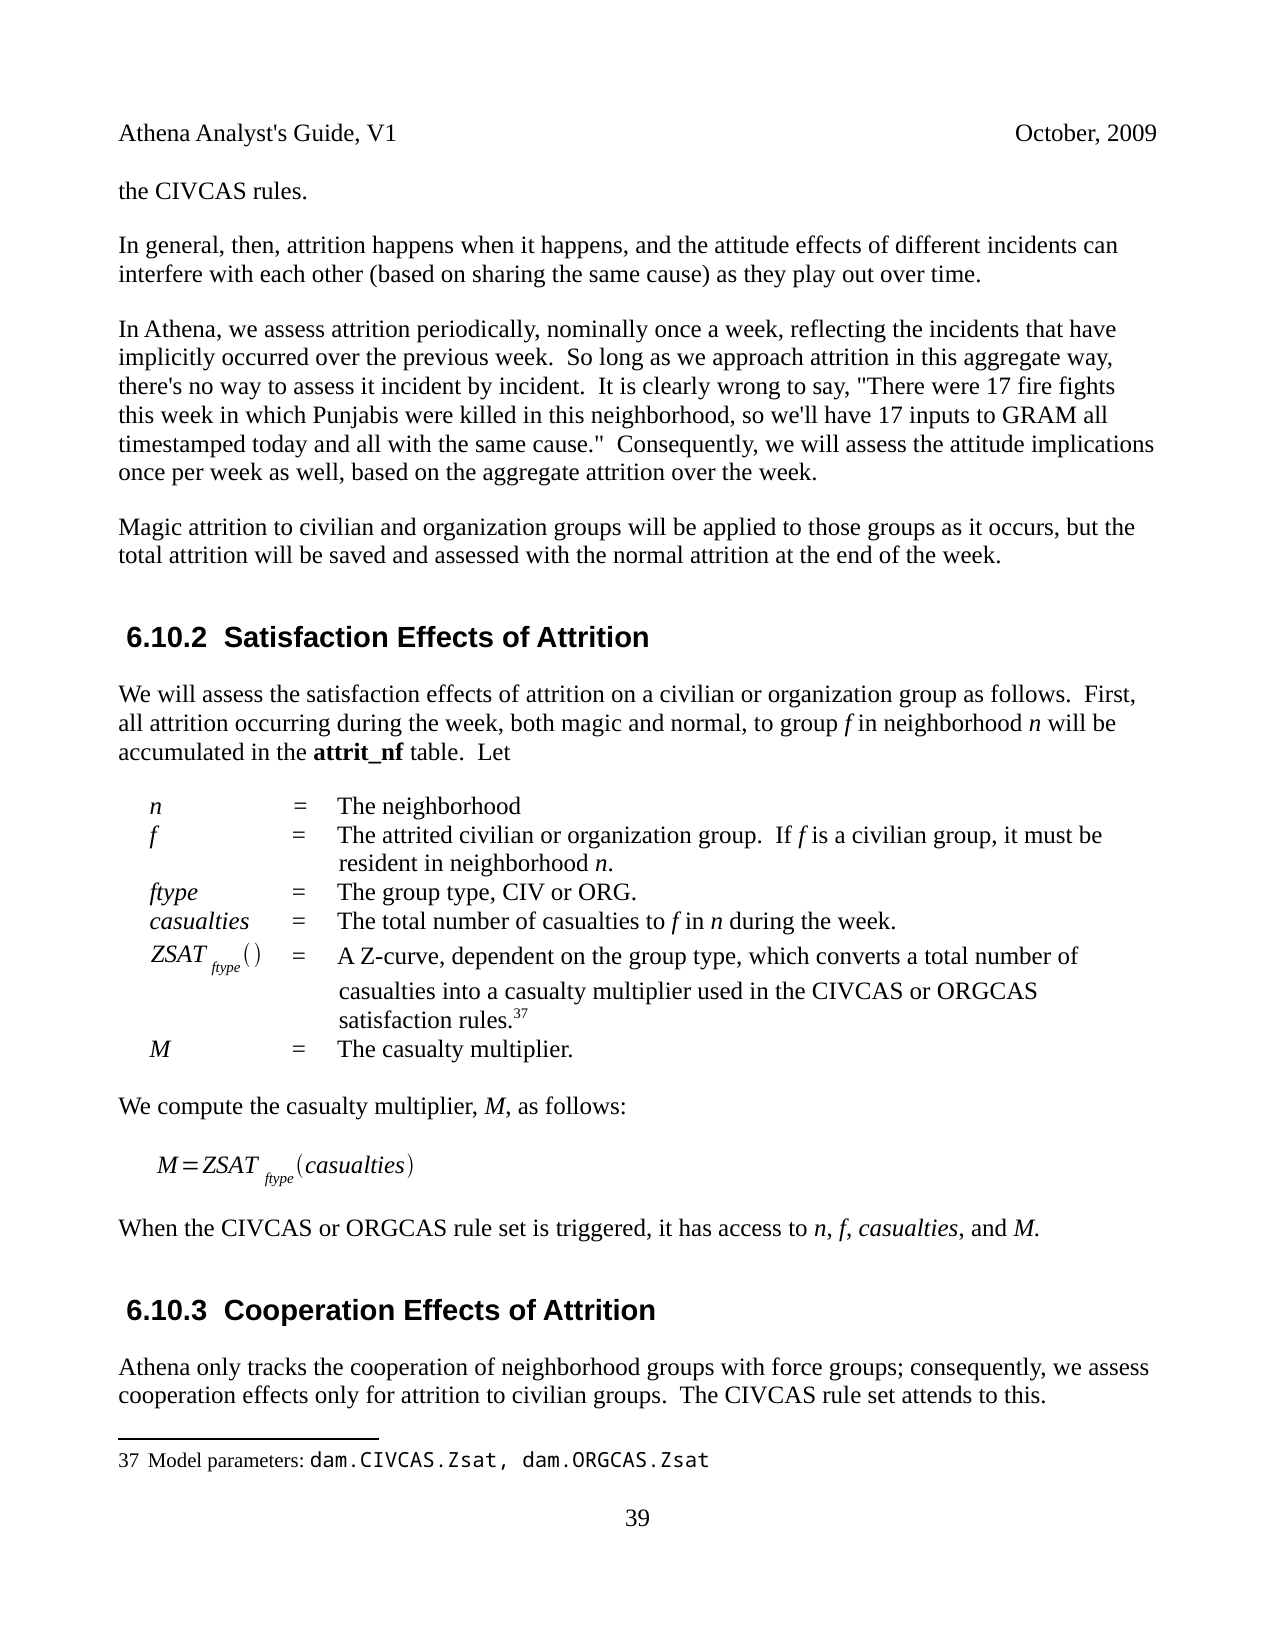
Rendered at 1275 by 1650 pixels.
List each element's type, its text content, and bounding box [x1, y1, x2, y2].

text M = The casualty multiplier. [149, 1034, 1157, 1063]
text f = The attrited civilian or organization group. If f is a civilian group, it must be resident in neighborhood n. [149, 820, 1157, 877]
text = A Z-curve, dependent on the group type, which converts a total number of casualties into a casualty multiplier used in the CIVCAS or ORGCAS satisfaction rules. [149, 935, 1157, 1034]
subtitle Satisfaction Effects of Attrition [118, 620, 1157, 654]
text ftype = The group type, CIV or ORG. [149, 877, 1157, 906]
text In general, then, attrition happens when it happens, and the attitude effects of different incidents can interfere with each other (based on sharing the same cause) as they play out over time. [118, 231, 1157, 288]
text casualties = The total number of casualties to f in n during the week. [149, 906, 1157, 935]
text We will assess the satisfaction effects of attrition on a civilian or organization group as follows. First, all attrition occurring during the week, both magic and normal, to group f in neighborhood n will be accumulated in the attrit_nf table. Let [118, 679, 1157, 766]
text Magic attrition to civilian and organization groups will be applied to those groups as it occurs, but the total attrition will be saved and assessed with the normal attrition at the end of the week. [118, 512, 1157, 569]
text n = The neighborhood [149, 791, 1157, 820]
text We compute the casualty multiplier, M, as follows: [118, 1091, 1157, 1120]
text In Athena, we assess attrition periodically, nominally once a week, reflecting the incidents that have implicitly occurred over the previous week. So long as we approach attrition in this aggregate way, there's no way to assess it incident by incident. It is clearly wrong to say, "There were 17 fire fights this week in which Punjabis were killed in this neighborhood, so we'll have 17 inputs to GRAM all timestamped today and all with the same cause." Consequently, we will assess the attitude implications once per week as well, based on the aggregate attrition over the week. [118, 314, 1157, 486]
text Model parameters: dam.CIVCAS.Zsat, dam.ORGCAS.Zsat [118, 1445, 1157, 1474]
text Athena only tracks the cooperation of neighborhood groups with force groups; consequently, we assess cooperation effects only for attrition to civilian groups. The CIVCAS rule set attends to this. [118, 1352, 1157, 1409]
text the CIVCAS rules. [118, 176, 1157, 205]
text When the CIVCAS or ORGCAS rule set is triggered, it has access to n, f, casualties, and M. [118, 1213, 1157, 1241]
subtitle Cooperation Effects of Attrition [118, 1292, 1157, 1326]
